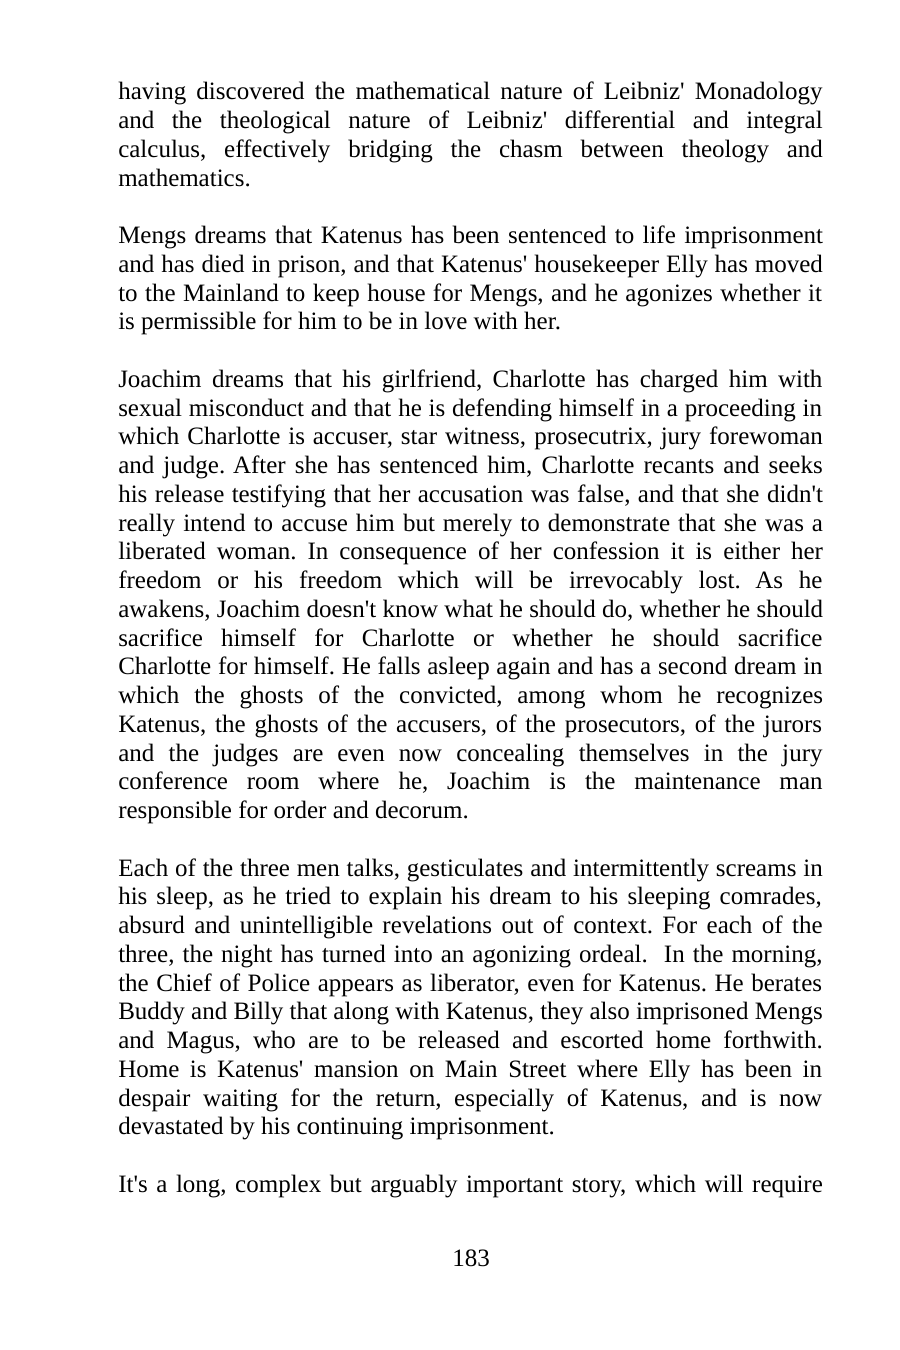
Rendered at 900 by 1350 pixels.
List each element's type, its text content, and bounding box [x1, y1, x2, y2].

text Mengs dreams that Katenus has been sentenced to life imprisonment and has died in prison, and that Katenus' housekeeper Elly has moved to the Mainland to keep house for Mengs, and he agonizes whether it is permissible for him to be in love with her. [118, 220, 823, 335]
text Joachim dreams that his girlfriend, Charlotte has charged him with sexual misconduct and that he is defending himself in a proceeding in which Charlotte is accuser, star witness, prosecutrix, jury forewoman and judge. After she has sentenced him, Charlotte recants and seeks his release testifying that her accusation was false, and that she didn't really intend to accuse him but merely to demonstrate that she was a liberated woman. In consequence of her confession it is either her freedom or his freedom which will be irrevocably lost. As he awakens, Joachim doesn't know what he should do, whether he should sacrifice himself for Charlotte or whether he should sacrifice Charlotte for himself. He falls asleep again and has a second dream in which the ghosts of the convicted, among whom he recognizes Katenus, the ghosts of the accusers, of the prosecutors, of the jurors and the judges are even now concealing themselves in the jury conference room where he, Joachim is the maintenance man responsible for order and decorum. [118, 364, 823, 824]
text Each of the three men talks, gesticulates and intermittently screams in his sleep, as he tried to explain his dream to his sleeping comrades, absurd and unintelligible revelations out of context. For each of the three, the night has turned into an agonizing ordeal. In the morning, the Chief of Police appears as liberator, even for Katenus. He berates Buddy and Billy that along with Katenus, they also imprisoned Mengs and Magus, who are to be released and escorted home forthwith. Home is Katenus' mansion on Main Street where Elly has been in despair waiting for the return, especially of Katenus, and is now devastated by his continuing imprisonment. [118, 853, 823, 1140]
text It's a long, complex but arguably important story, which will require [118, 1169, 823, 1198]
text having discovered the mathematical nature of Leibniz' Monadology and the theological nature of Leibniz' differential and integral calculus, effectively bridging the chasm between theology and mathematics. [118, 76, 823, 191]
